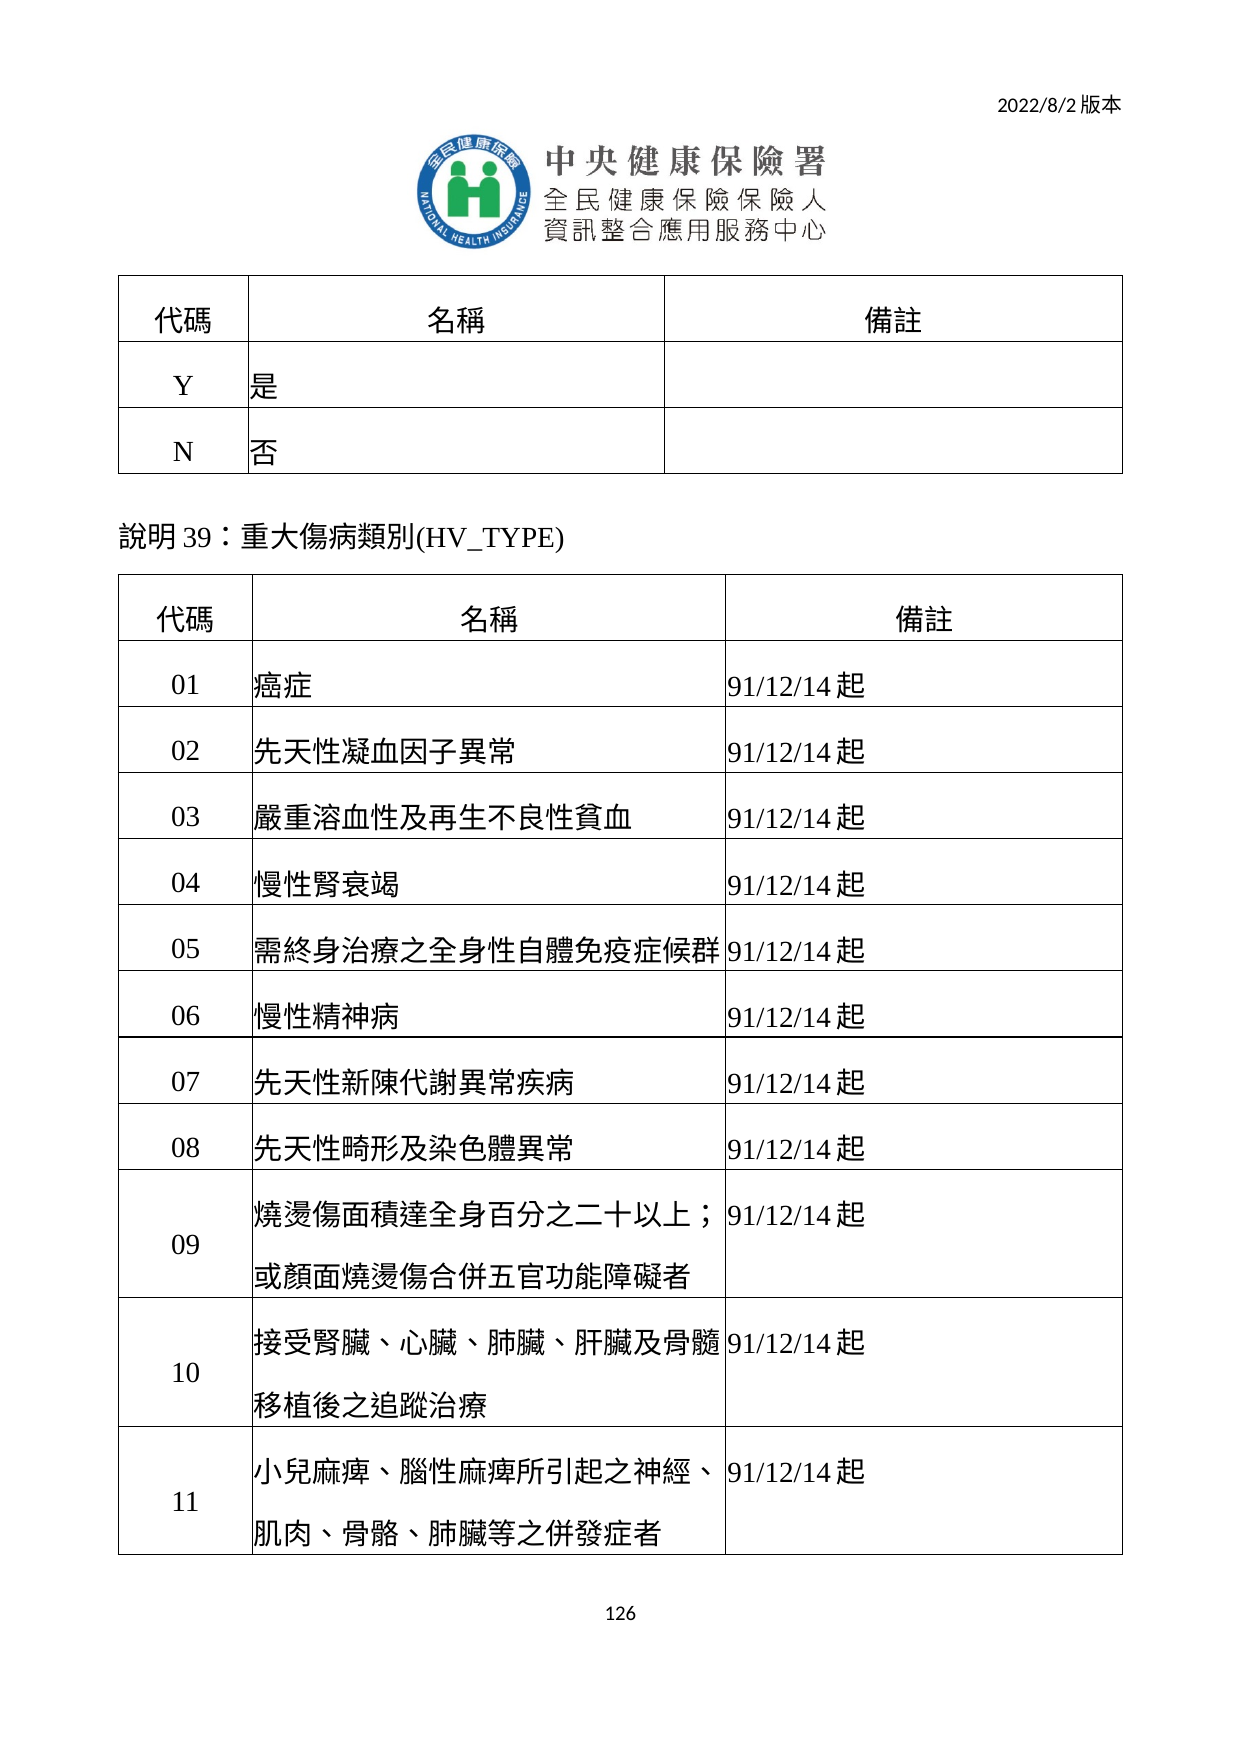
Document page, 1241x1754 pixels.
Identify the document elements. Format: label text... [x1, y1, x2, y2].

table_cell [665, 408, 1122, 473]
table_cell 燒燙傷面積達全身百分之二十以上；或顏面燒燙傷合併五官功能障礙者 [253, 1170, 725, 1297]
table_header 備註 [726, 575, 1122, 640]
table_cell 慢性精神病 [253, 971, 725, 1036]
table_cell 慢性腎衰竭 [253, 839, 725, 904]
table_header 代碼 [119, 276, 248, 341]
table_cell 91/12/14起 [726, 1038, 1122, 1102]
table_cell 91/12/14起 [726, 1104, 1122, 1168]
table_cell 10 [119, 1298, 252, 1426]
table_cell 嚴重溶血性及再生不良性貧血 [253, 773, 725, 838]
table_cell N [119, 408, 248, 473]
subtitle 說明39：重大傷病類別(HV_TYPE) [118, 493, 1122, 555]
table_cell Y [119, 342, 248, 407]
table_cell 91/12/14起 [726, 773, 1122, 838]
table_cell 05 [119, 905, 252, 970]
table_header 備註 [665, 276, 1122, 341]
table_cell 03 [119, 773, 252, 838]
table_cell 先天性畸形及染色體異常 [253, 1104, 725, 1168]
table_cell 07 [119, 1038, 252, 1102]
table_cell 先天性凝血因子異常 [253, 707, 725, 772]
table_cell 接受腎臟、心臟、肺臟、肝臟及骨髓移植後之追蹤治療 [253, 1298, 725, 1426]
table_header 名稱 [249, 276, 664, 341]
table_cell 91/12/14起 [726, 1170, 1122, 1297]
table_cell 91/12/14起 [726, 641, 1122, 706]
table_cell [665, 342, 1122, 407]
table_cell 91/12/14起 [726, 839, 1122, 904]
table_header 代碼 [119, 575, 252, 640]
table_cell 癌症 [253, 641, 725, 706]
table_cell 91/12/14起 [726, 1427, 1122, 1554]
table_cell 01 [119, 641, 252, 706]
table_cell 91/12/14起 [726, 1298, 1122, 1426]
table_cell 先天性新陳代謝異常疾病 [253, 1038, 725, 1102]
table_cell 91/12/14起 [726, 905, 1122, 970]
table_cell 91/12/14起 [726, 971, 1122, 1036]
table_cell 04 [119, 839, 252, 904]
table_cell 小兒麻痺、腦性麻痺所引起之神經、肌肉、骨骼、肺臟等之併發症者 [253, 1427, 725, 1554]
table_cell 09 [119, 1170, 252, 1297]
table_header 名稱 [253, 575, 725, 640]
table_cell 11 [119, 1427, 252, 1554]
table_cell 否 [249, 408, 664, 473]
table_cell 需終身治療之全身性自體免疫症候群 [253, 905, 725, 970]
table_cell 是 [249, 342, 664, 407]
table_cell 08 [119, 1104, 252, 1168]
table_cell 91/12/14起 [726, 707, 1122, 772]
table_cell 02 [119, 707, 252, 772]
table_cell 06 [119, 971, 252, 1036]
